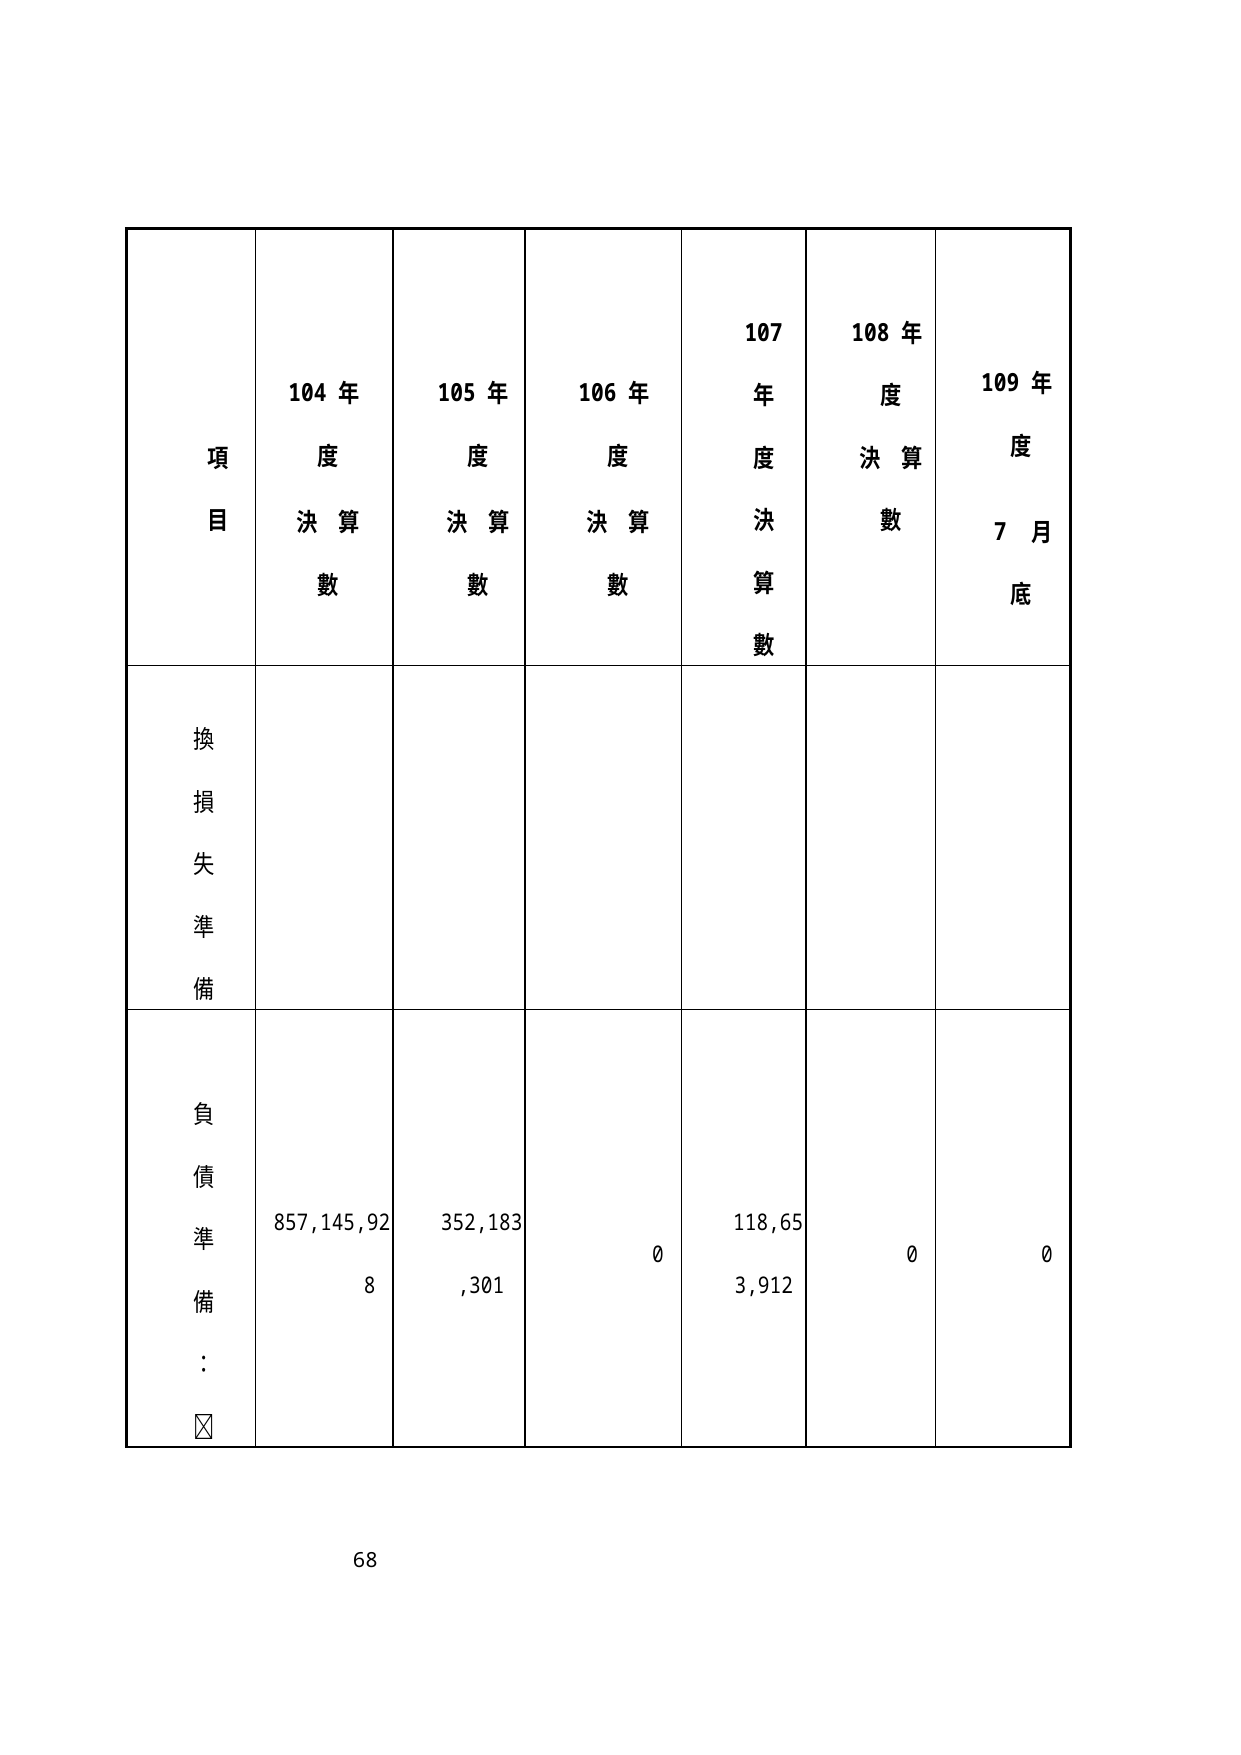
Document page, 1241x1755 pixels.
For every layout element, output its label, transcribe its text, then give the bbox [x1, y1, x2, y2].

table_cell 負債準備： [128, 1010, 255, 1446]
table_cell [394, 666, 524, 1008]
table_header 106年度 決算數 [526, 230, 681, 665]
table_header 104年度 決算數 [256, 230, 392, 665]
table_cell 352,183,301 [394, 1010, 524, 1446]
table_cell 118,653,912 [682, 1010, 805, 1446]
table_cell 857,145,928 [256, 1010, 392, 1446]
table_header 107年度 決算數 [682, 230, 805, 665]
table_header 108年度 決算數 [807, 230, 935, 665]
table_cell [526, 666, 681, 1008]
table_cell 0 [936, 1010, 1069, 1446]
table_header 105年度 決算數 [394, 230, 524, 665]
table_cell 換損失準備 [128, 666, 255, 1008]
table_cell [256, 666, 392, 1008]
table_cell [682, 666, 805, 1008]
table_cell [807, 666, 935, 1008]
table_cell 0 [526, 1010, 681, 1446]
table_cell [936, 666, 1069, 1008]
table_header 項目 [128, 230, 255, 665]
table_cell 0 [807, 1010, 935, 1446]
table_header 109年度 7月底 [936, 230, 1069, 665]
